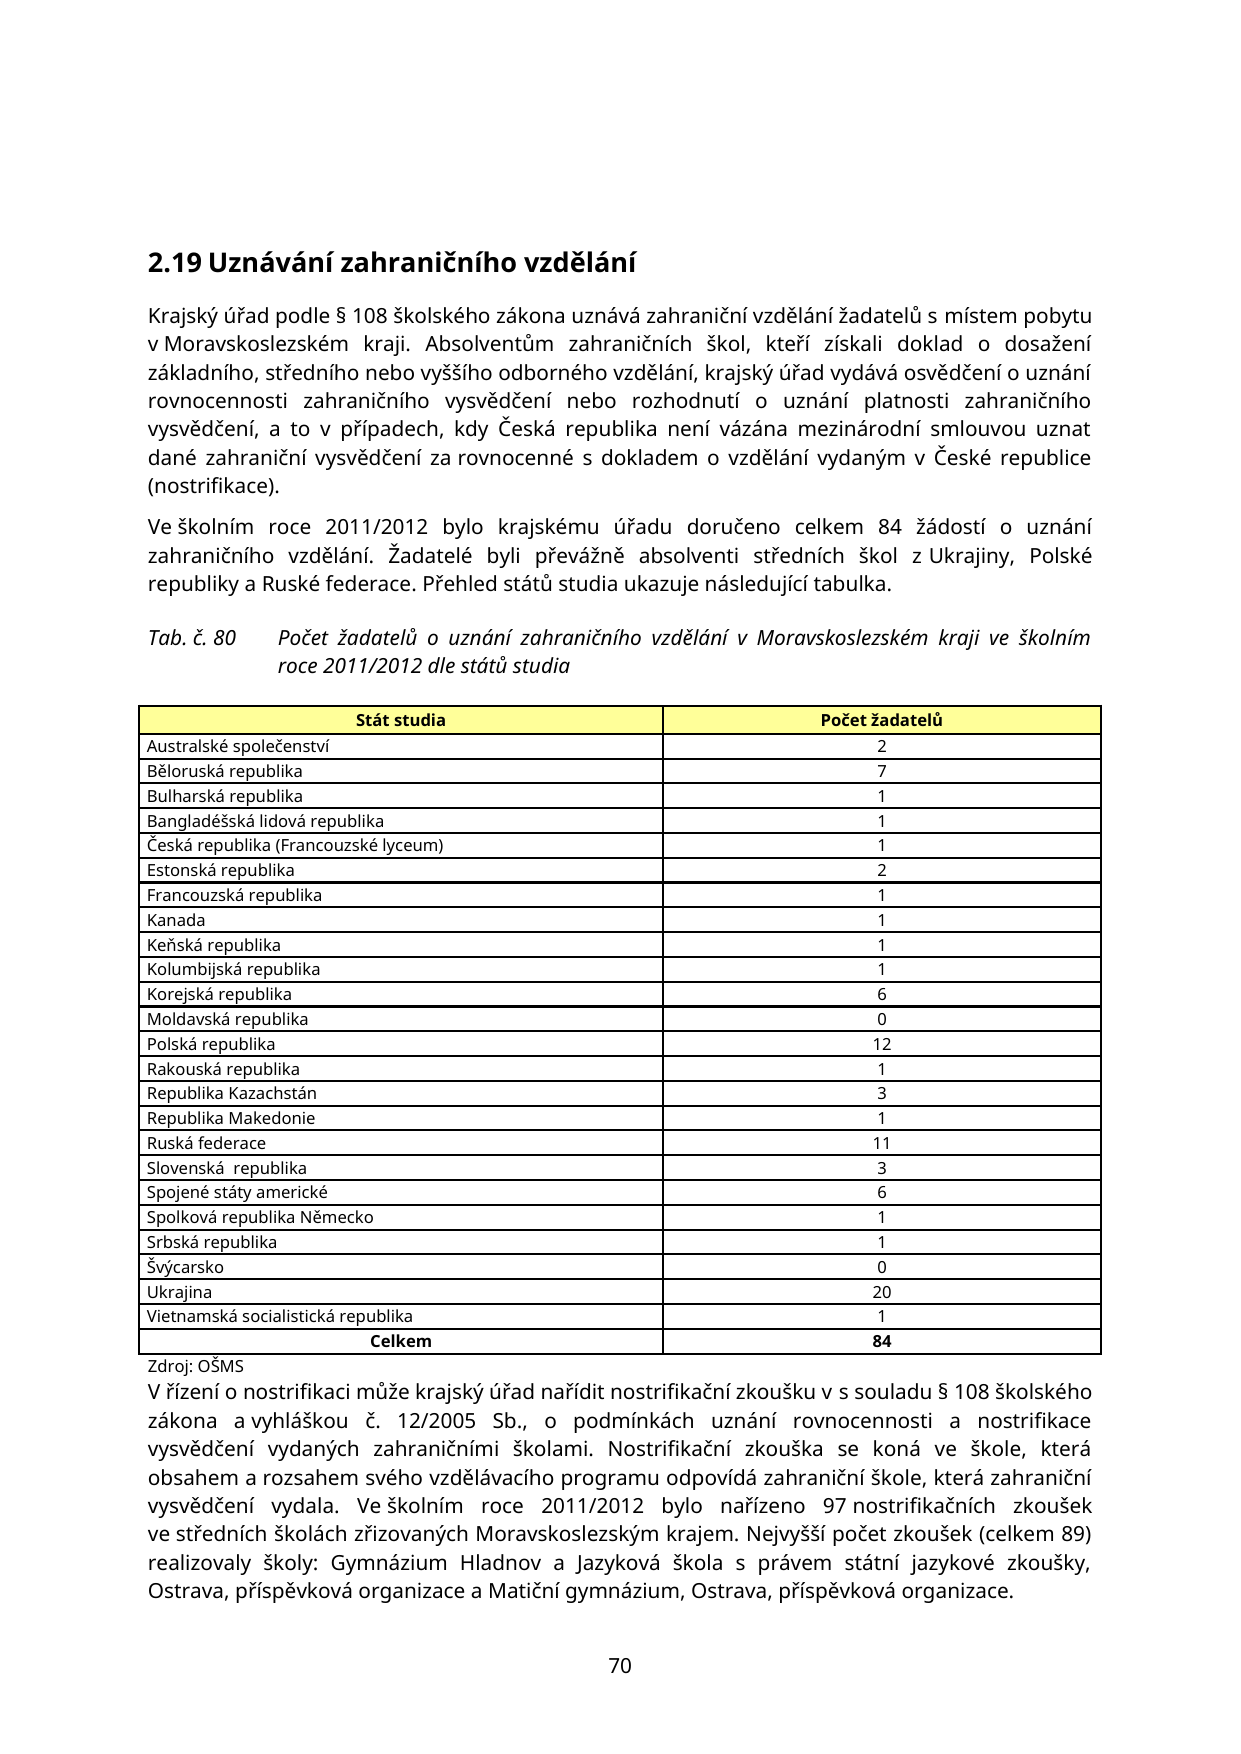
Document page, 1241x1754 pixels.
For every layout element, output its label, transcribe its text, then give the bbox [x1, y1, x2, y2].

table_cell 20 [664, 1280, 1100, 1303]
text Ve školním roce 2011/2012 bylo krajskému úřadu doručeno celkem 84 žádostí o uznání zahraničního vzdělání. Žadatelé byli převážně absolventi středních škol z Ukrajiny, Polské republiky a Ruské federace. Přehled států studia ukazuje následující tabulka. [148, 512, 1092, 598]
table_cell 1 [664, 908, 1100, 931]
table_cell Rakouská republika [140, 1057, 662, 1080]
table_cell Polská republika [140, 1032, 662, 1055]
table_cell 1 [664, 784, 1100, 807]
table_cell Spolková republika Německo [140, 1206, 662, 1228]
table_cell Republika Kazachstán [140, 1082, 662, 1104]
table_cell 1 [664, 1305, 1100, 1328]
table_cell 0 [664, 1008, 1100, 1030]
text V řízení o nostrifikaci může krajský úřad nařídit nostrifikační zkoušku v s souladu § 108 školského zákona a vyhláškou č. 12/2005 Sb., o podmínkách uznání rovnocennosti a nostrifikace vysvědčení vydaných zahraničními školami. Nostrifikační zkouška se koná ve škole, která obsahem a rozsahem svého vzdělávacího programu odpovídá zahraniční škole, která zahraniční vysvědčení vydala. Ve školním roce 2011/2012 bylo nařízeno 97 nostrifikačních zkoušek ve středních školách zřizovaných Moravskoslezským krajem. Nejvyšší počet zkoušek (celkem 89) realizovaly školy: Gymnázium Hladnov a Jazyková škola s právem státní jazykové zkoušky, Ostrava, příspěvková organizace a Matiční gymnázium, Ostrava, příspěvková organizace. [148, 1377, 1092, 1605]
table_cell 3 [664, 1082, 1100, 1104]
table_cell Bulharská republika [140, 784, 662, 807]
table_cell 2 [664, 735, 1100, 757]
table_cell Švýcarsko [140, 1255, 662, 1278]
table_cell 11 [664, 1131, 1100, 1154]
table_cell Estonská republika [140, 859, 662, 881]
table_cell 2 [664, 859, 1100, 881]
table_cell 84 [664, 1330, 1100, 1352]
table_cell Běloruská republika [140, 760, 662, 782]
table_cell Kanada [140, 908, 662, 931]
table_header Stát studia [140, 707, 662, 733]
table_cell Spojené státy americké [140, 1181, 662, 1204]
table_cell Korejská republika [140, 983, 662, 1005]
subtitle Uznávání zahraničního vzdělání [148, 243, 1092, 280]
text Zdroj: OŠMS [148, 1355, 1092, 1377]
table_cell Vietnamská socialistická republika [140, 1305, 662, 1328]
table_cell 1 [664, 1231, 1100, 1253]
table_cell Ruská federace [140, 1131, 662, 1154]
table_cell 1 [664, 884, 1100, 906]
table_cell 0 [664, 1255, 1100, 1278]
table_cell 1 [664, 1057, 1100, 1080]
text Krajský úřad podle § 108 školského zákona uznává zahraniční vzdělání žadatelů s místem pobytu v Moravskoslezském kraji. Absolventům zahraničních škol, kteří získali doklad o dosažení základního, středního nebo vyššího odborného vzdělání, krajský úřad vydává osvědčení o uznání rovnocennosti zahraničního vysvědčení nebo rozhodnutí o uznání platnosti zahraničního vysvědčení, a to v případech, kdy Česká republika není vázána mezinárodní smlouvou uznat dané zahraniční vysvědčení za rovnocenné s dokladem o vzdělání vydaným v České republice (nostrifikace). [148, 301, 1092, 500]
table_header Počet žadatelů [664, 707, 1100, 733]
table_cell 1 [664, 1206, 1100, 1228]
list Počet žadatelů o uznání zahraničního vzdělání v Moravskoslezském kraji ve školním roce 2011/2012 dle států studia [148, 623, 1092, 679]
table_cell Republika Makedonie [140, 1107, 662, 1129]
table_cell Celkem [140, 1330, 662, 1352]
table_cell Australské společenství [140, 735, 662, 757]
table_cell 3 [664, 1156, 1100, 1179]
table_cell Moldavská republika [140, 1008, 662, 1030]
table_cell Bangladéšská lidová republika [140, 809, 662, 832]
table_cell 1 [664, 933, 1100, 956]
table_cell 1 [664, 958, 1100, 981]
table_cell 6 [664, 1181, 1100, 1204]
table_cell 1 [664, 834, 1100, 857]
table_cell 7 [664, 760, 1100, 782]
table_cell Slovenská republika [140, 1156, 662, 1179]
table_cell 12 [664, 1032, 1100, 1055]
table_cell Francouzská republika [140, 884, 662, 906]
table_cell 6 [664, 983, 1100, 1005]
table_cell 1 [664, 809, 1100, 832]
table_cell Ukrajina [140, 1280, 662, 1303]
table_cell 1 [664, 1107, 1100, 1129]
table_cell Srbská republika [140, 1231, 662, 1253]
table_cell Keňská republika [140, 933, 662, 956]
table_cell Kolumbijská republika [140, 958, 662, 981]
table_cell Česká republika (Francouzské lyceum) [140, 834, 662, 857]
